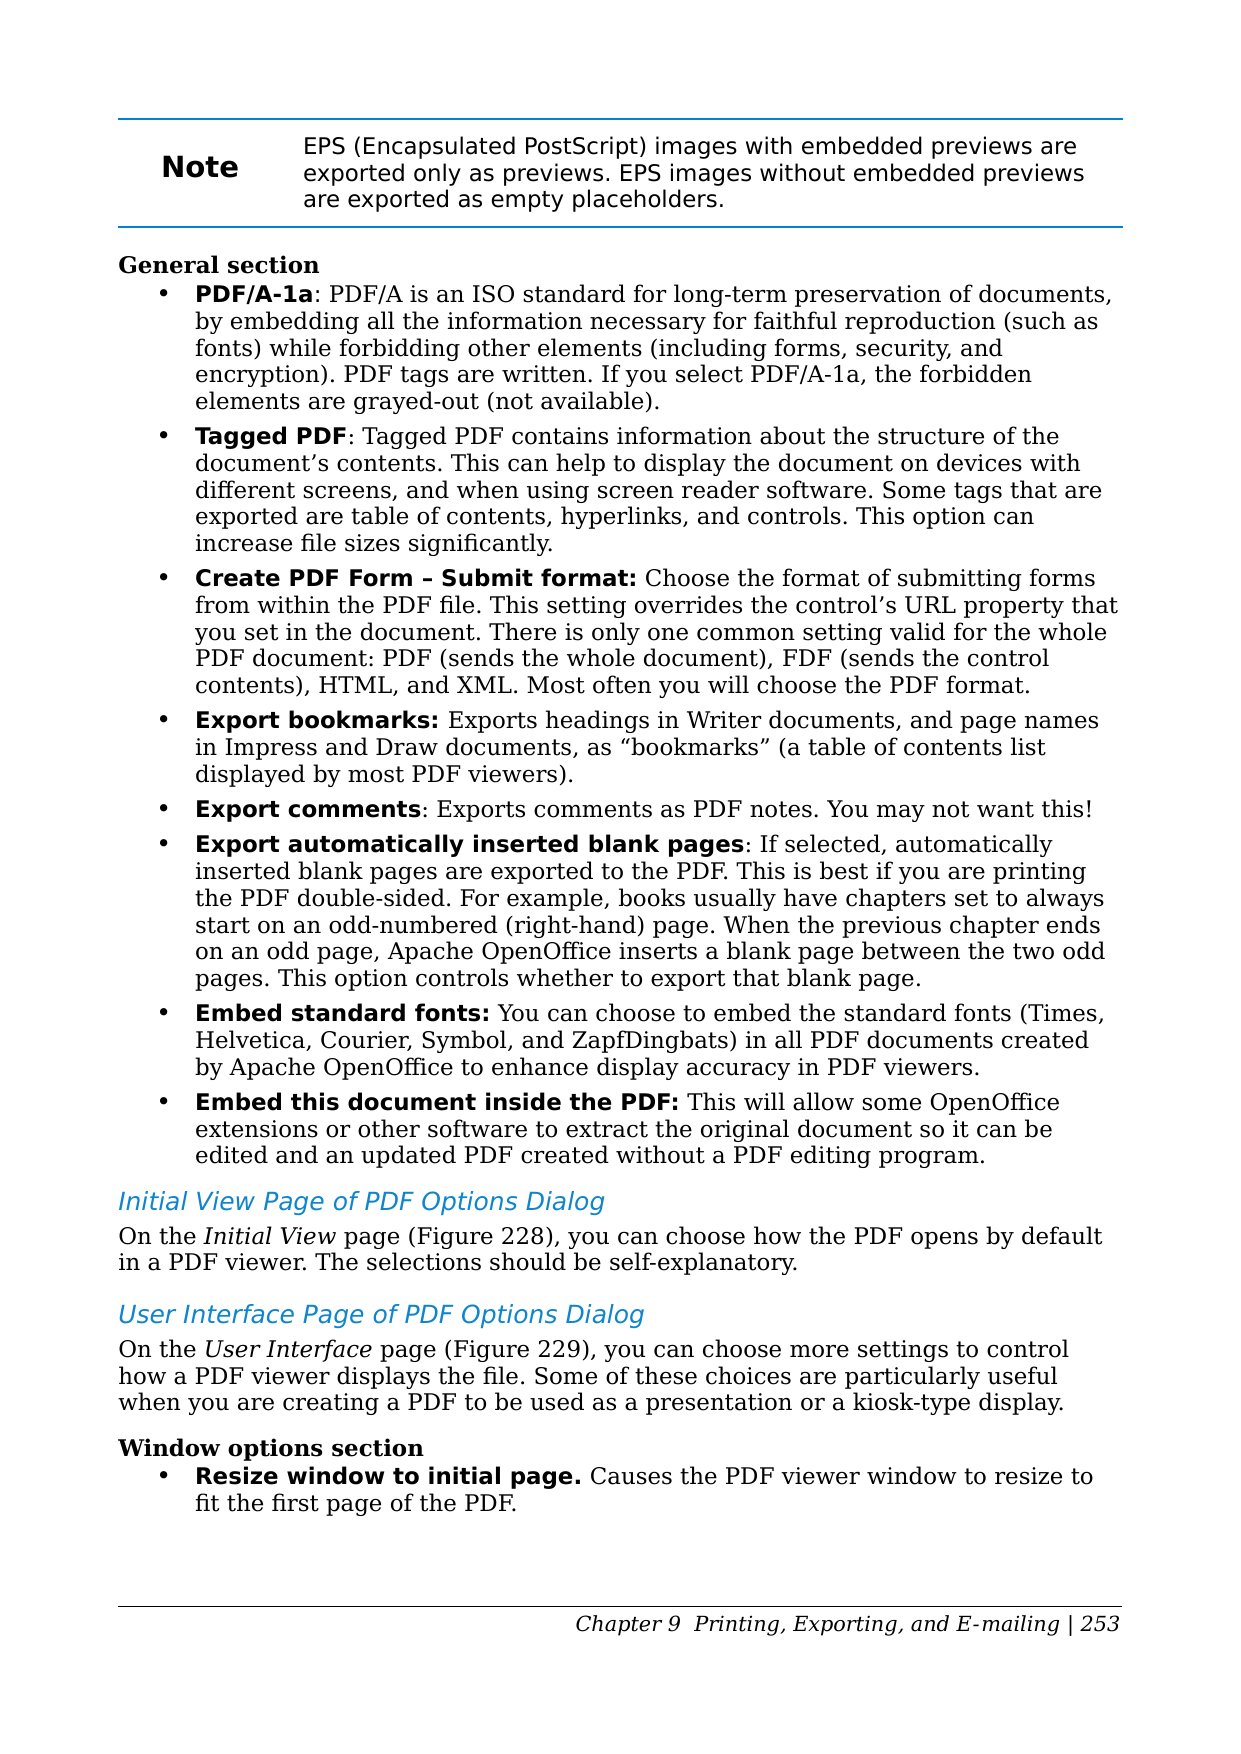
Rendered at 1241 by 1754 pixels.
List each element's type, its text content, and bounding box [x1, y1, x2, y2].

text Window options section [118, 1434, 1122, 1461]
table_header Note [118, 120, 281, 226]
text General section [118, 252, 1122, 279]
text On the Initial View page (Figure 228), you can choose how the PDF opens by default in a PDF viewer. The selections should be self-explanatory. [118, 1223, 1122, 1276]
list Embed standard fonts: You can choose to embed the standard fonts (Times, Helvetica, Courier, Symbol, and ZapfDingbats) in all PDF documents created by Apache OpenOffice to enhance display accuracy in PDF viewers. [156, 998, 1122, 1081]
list PDF/A-1a: PDF/A is an ISO standard for long-term preservation of documents, by embedding all the information necessary for faithful reproduction (such as fonts) while forbidding other elements (including forms, security, and encryption). PDF tags are written. If you select PDF/A-1a, the forbidden elements are grayed-out (not available). [156, 279, 1122, 415]
list Export bookmarks: Exports headings in Writer documents, and page names in Impress and Draw documents, as “bookmarks” (a table of contents list displayed by most PDF viewers). [156, 705, 1122, 788]
list Tagged PDF: Tagged PDF contains information about the structure of the document’s contents. This can help to display the document on devices with different screens, and when using screen reader software. Some tags that are exported are table of contents, hyperlinks, and controls. This option can increase file sizes significantly. [156, 421, 1122, 557]
list Create PDF Form – Submit format: Choose the format of submitting forms from within the PDF file. This setting overrides the control’s URL property that you set in the document. There is only one common setting valid for the whole PDF document: PDF (sends the whole document), FDF (sends the control contents), HTML, and XML. Most often you will choose the PDF format. [156, 563, 1122, 699]
list Export comments: Exports comments as PDF notes. You may not want this! [156, 794, 1122, 823]
table_header EPS (Encapsulated PostScript) images with embedded previews are exported only as previews. EPS images without embedded previews are exported as empty placeholders. [281, 120, 1122, 226]
list Resize window to initial page. Causes the PDF viewer window to resize to fit the first page of the PDF. [156, 1461, 1122, 1517]
subtitle User Interface Page of PDF Options Dialog [118, 1301, 1122, 1330]
subtitle Initial View Page of PDF Options Dialog [118, 1187, 1122, 1216]
text On the User Interface page (Figure 229), you can choose more settings to control how a PDF viewer displays the file. Some of these choices are particularly useful when you are creating a PDF to be used as a presentation or a kiosk-type display. [118, 1336, 1122, 1416]
list Embed this document inside the PDF: This will allow some OpenOffice extensions or other software to extract the original document so it can be edited and an updated PDF created without a PDF editing program. [156, 1087, 1122, 1169]
list Export automatically inserted blank pages: If selected, automatically inserted blank pages are exported to the PDF. This is best if you are printing the PDF double-sided. For example, books usually have chapters set to always start on an odd-numbered (right-hand) page. When the previous chapter ends on an odd page, Apache OpenOffice inserts a blank page between the two odd pages. This option controls whether to export that blank page. [156, 829, 1122, 992]
